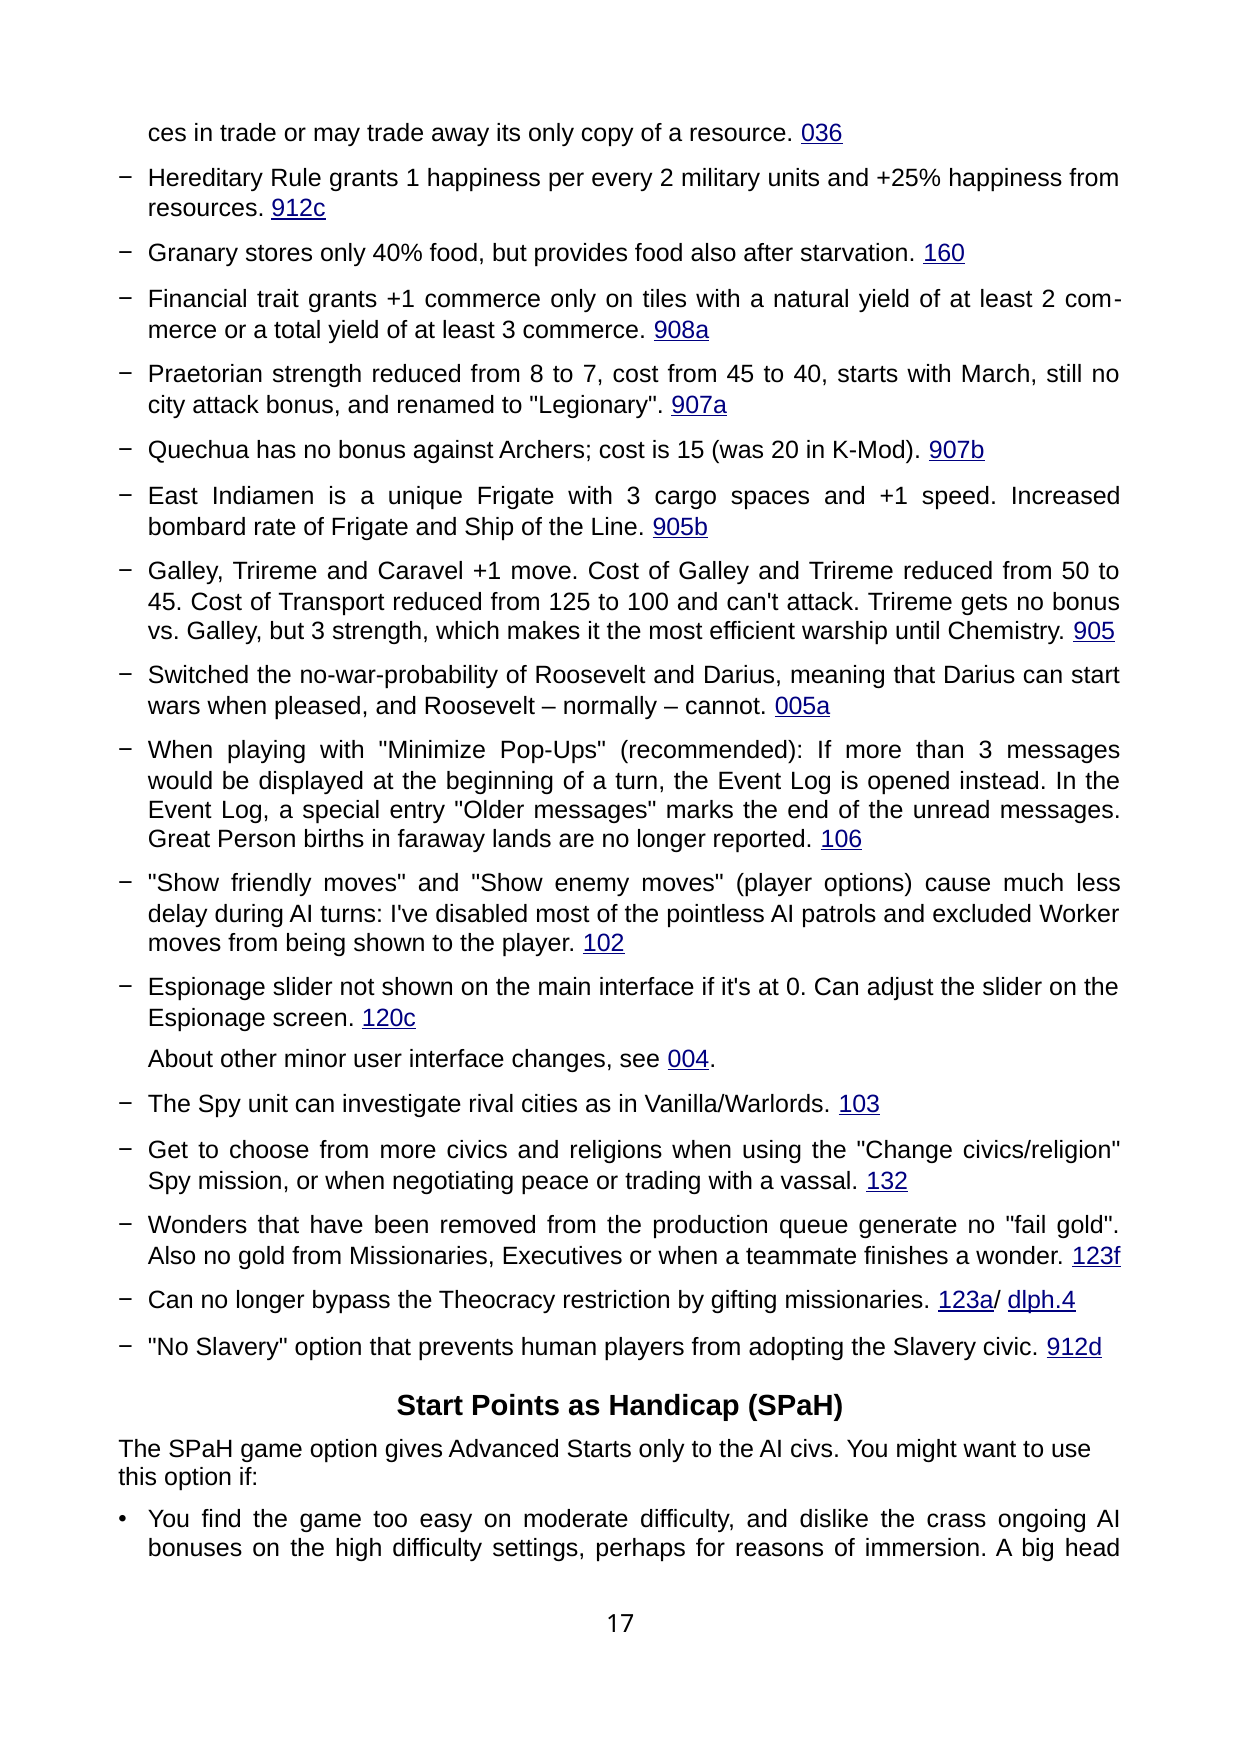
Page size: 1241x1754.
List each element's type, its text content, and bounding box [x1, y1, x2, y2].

list The Spy unit can investigate rival cities as in Vanilla/Warlords. 103 [118, 1085, 1122, 1119]
list Financial trait grants +1 commerce only on tiles with a natural yield of at least 2 com­merce or a total yield of at least 3 commerce. 908a [118, 281, 1122, 344]
list Can no longer bypass the Theocracy restriction by gifting missionaries. 123a/ dlph.4 [118, 1282, 1122, 1316]
list "Show friendly moves" and "Show enemy moves" (player options) cause much less delay during AI turns: I've disabled most of the pointless AI patrols and excluded Worker moves from being shown to the player. 102 [118, 865, 1122, 956]
list Espionage slider not shown on the main interface if it's at 0. Can adjust the slider on the Espionage screen. 120c [118, 969, 1122, 1032]
list "No Slavery" option that prevents human players from adopting the Slavery civic. 912d [118, 1328, 1122, 1363]
list Get to choose from more civics and religions when using the "Change civics/religion" Spy mission, or when negotiating peace or trading with a vassal. 132 [118, 1132, 1122, 1194]
list Praetorian strength reduced from 8 to 7, cost from 45 to 40, starts with March, still no city attack bonus, and renamed to "Legionary". 907a [118, 356, 1122, 419]
list When playing with "Minimize Pop-Ups" (recommended): If more than 3 messages would be displayed at the beginning of a turn, the Event Log is opened instead. In the Event Log, a special entry "Older messages" marks the end of the unread messages. Great Person births in faraway lands are no longer reported. 106 [118, 732, 1122, 852]
list ces in trade or may trade away its only copy of a resource. 036 [118, 118, 1122, 147]
list Quechua has no bonus against Archers; cost is 15 (was 20 in K-Mod). 907b [118, 431, 1122, 465]
text The SPaH game option gives Advanced Starts only to the AI civs. You might want to use this option if: [118, 1434, 1122, 1491]
list Granary stores only 40% food, but provides food also after starvation. 160 [118, 234, 1122, 268]
list About other minor user interface changes, see 004. [118, 1044, 1122, 1073]
list You find the game too easy on moderate difficulty, and dislike the crass ongoing AI bonuses on the high difficulty settings, perhaps for reasons of immersion. A big head [118, 1504, 1122, 1561]
list Switched the no-war-probability of Roosevelt and Darius, meaning that Darius can start wars when pleased, and Roosevelt – normally – cannot. 005a [118, 657, 1122, 720]
list East Indiamen is a unique Frigate with 3 cargo spaces and +1 speed. Increased bombard rate of Frigate and Ship of the Line. 905b [118, 478, 1122, 541]
list Wonders that have been removed from the production queue generate no "fail gold". Also no gold from Missionaries, Executives or when a teammate finishes a wonder. 123f [118, 1207, 1122, 1270]
list Hereditary Rule grants 1 happiness per every 2 military units and +25% happiness from resources. 912c [118, 159, 1122, 222]
subtitle Start Points as Handicap (SPaH) [118, 1388, 1122, 1421]
list Galley, Trireme and Caravel +1 move. Cost of Galley and Trireme reduced from 50 to 45. Cost of Transport reduced from 125 to 100 and can't attack. Trireme gets no bonus vs. Galley, but 3 strength, which makes it the most efficient warship until Chemistry. 905 [118, 553, 1122, 644]
